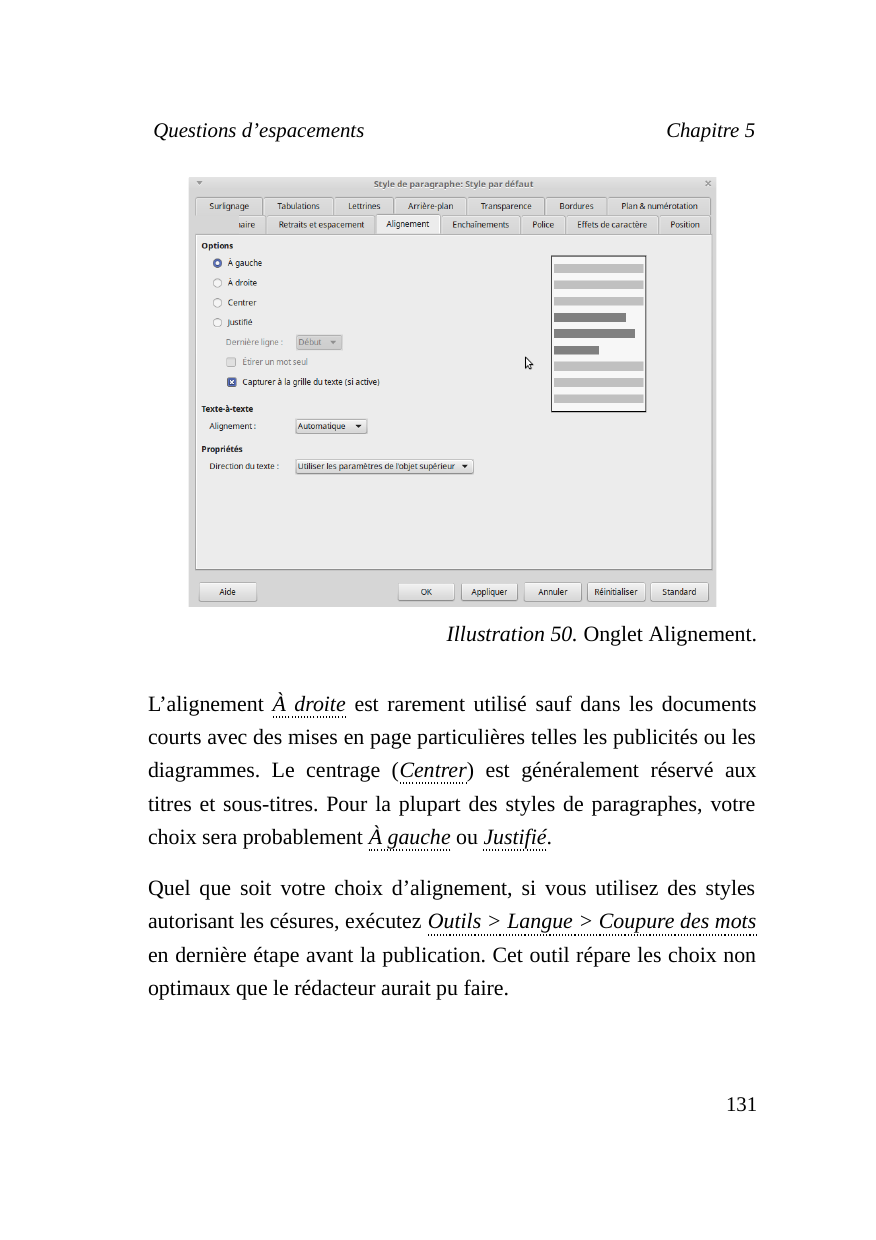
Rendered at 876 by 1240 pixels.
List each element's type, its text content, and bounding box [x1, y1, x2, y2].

text L’alignement À droite est rarement utilisé sauf dans les documents courts avec des mises en page particulières telles les publicités ou les diagrammes. Le centrage (Centrer) est généralement réservé aux titres et sous-titres. Pour la plupart des styles de paragraphes, votre choix sera probablement À gauche ou Justifié. [148, 684, 757, 851]
text Quel que soit votre choix d’alignement, si vous utilisez des styles autorisant les césures, exécutez Outils > Langue > Coupure des mots en dernière étape avant la publication. Cet outil répare les choix non optimaux que le rédacteur aurait pu faire. [148, 869, 757, 1002]
picture [188, 177, 717, 607]
subtitle Onglet Alignement. [148, 621, 757, 646]
